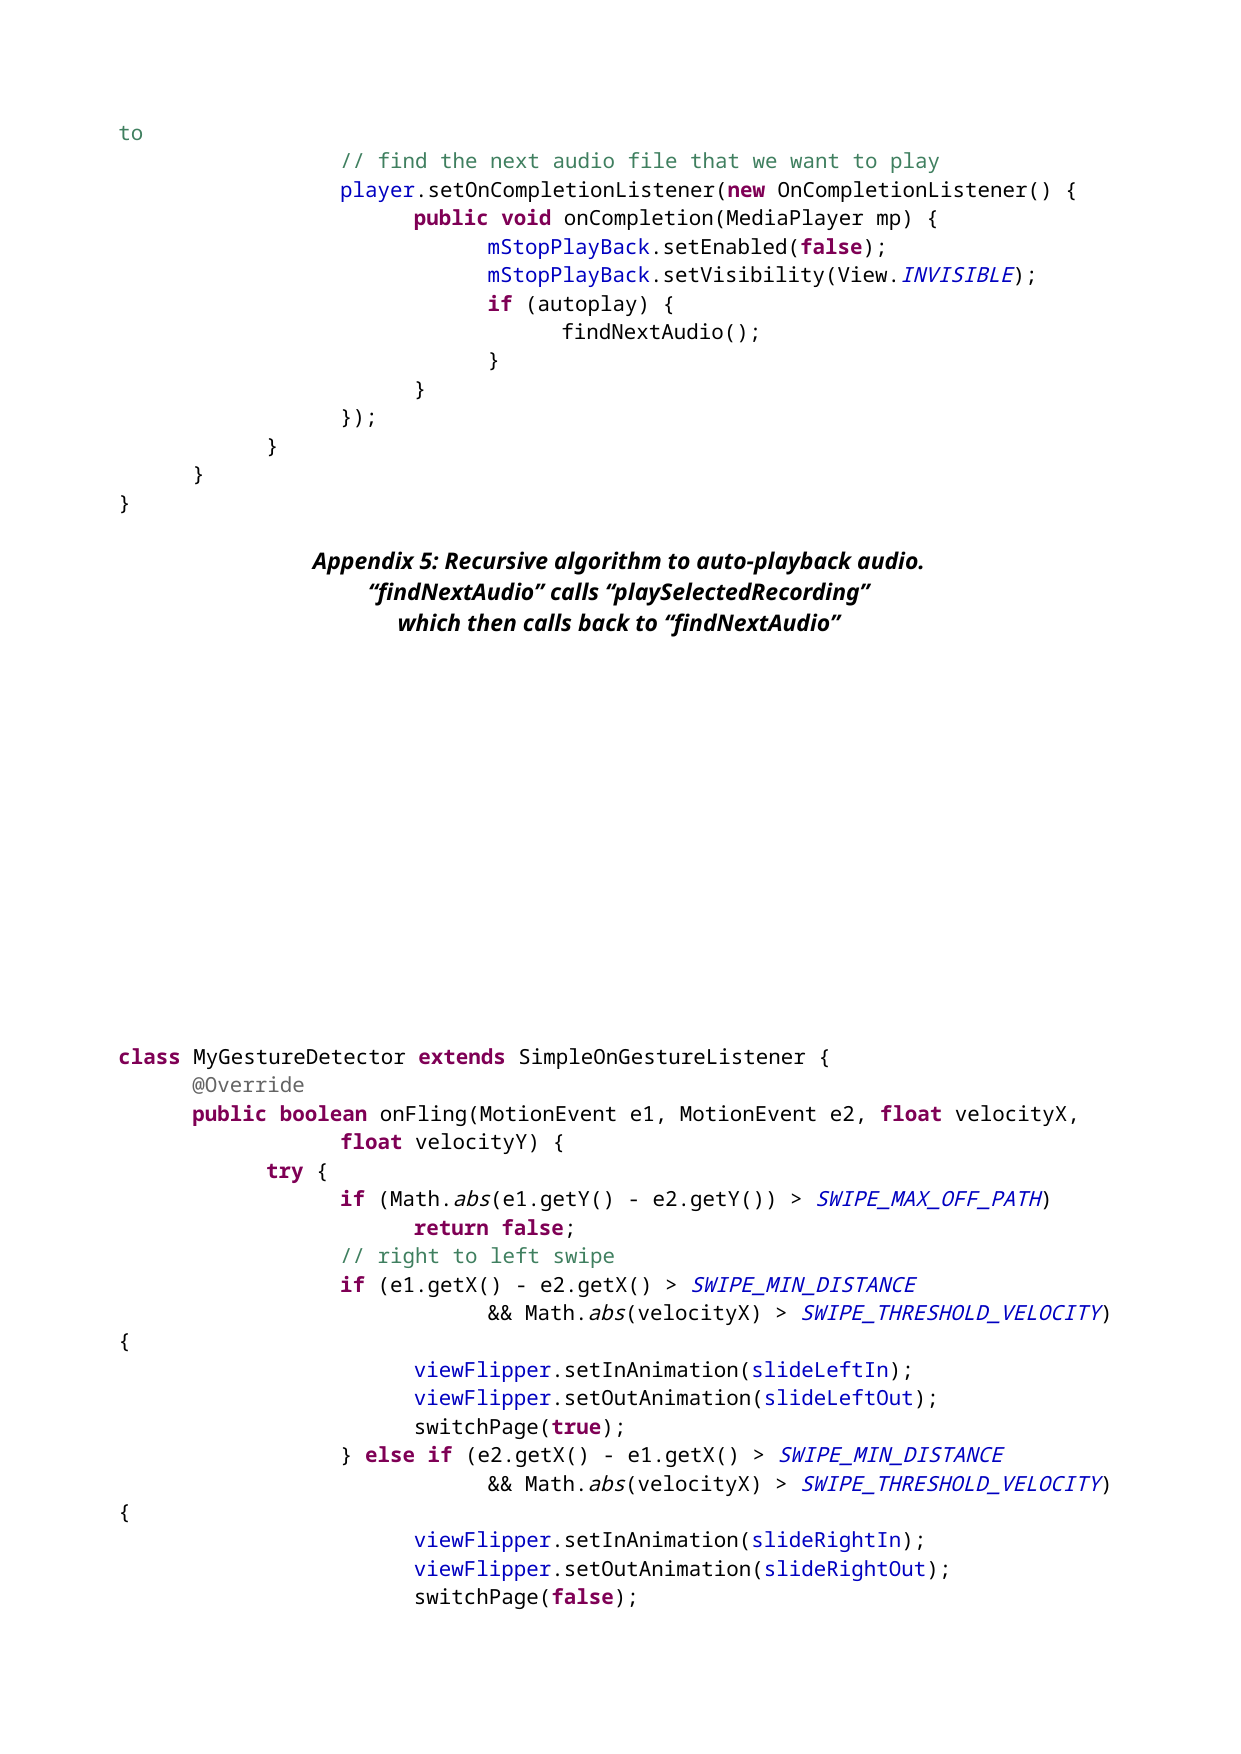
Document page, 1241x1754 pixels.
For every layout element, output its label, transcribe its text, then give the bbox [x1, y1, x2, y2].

text “findNextAudio” calls “playSelectedRecording” [118, 576, 1122, 607]
text } [118, 374, 1122, 402]
text player.setOnCompletionListener(new OnCompletionListener() { [118, 175, 1122, 203]
text switchPage(true); [118, 1412, 1122, 1440]
text public boolean onFling(MotionEvent e1, MotionEvent e2, float velocityX, [118, 1099, 1122, 1127]
text return false; [118, 1213, 1122, 1241]
text }); [118, 402, 1122, 431]
text findNextAudio(); [118, 317, 1122, 346]
text } [118, 346, 1122, 374]
text } else if (e2.getX() - e1.getX() > SWIPE_MIN_DISTANCE [118, 1440, 1122, 1469]
text viewFlipper.setInAnimation(slideLeftIn); [118, 1355, 1122, 1383]
text mStopPlayBack.setVisibility(View.INVISIBLE); [118, 260, 1122, 289]
text && Math.abs(velocityX) > SWIPE_THRESHOLD_VELOCITY) { [118, 1469, 1122, 1526]
text if (Math.abs(e1.getY() - e2.getY()) > SWIPE_MAX_OFF_PATH) [118, 1184, 1122, 1213]
text } [118, 459, 1122, 488]
text @Override [118, 1071, 1122, 1099]
text } [118, 488, 1122, 516]
text try { [118, 1156, 1122, 1184]
text if (autoplay) { [118, 289, 1122, 317]
text && Math.abs(velocityX) > SWIPE_THRESHOLD_VELOCITY) { [118, 1298, 1122, 1355]
text to [118, 118, 1122, 147]
text mStopPlayBack.setEnabled(false); [118, 232, 1122, 260]
text viewFlipper.setOutAnimation(slideLeftOut); [118, 1383, 1122, 1412]
text } [118, 431, 1122, 459]
text // find the next audio file that we want to play [118, 147, 1122, 175]
text Appendix 5: Recursive algorithm to auto-playback audio. [118, 545, 1122, 576]
text viewFlipper.setInAnimation(slideRightIn); [118, 1526, 1122, 1554]
text which then calls back to “findNextAudio” [118, 607, 1122, 638]
text public void onCompletion(MediaPlayer mp) { [118, 203, 1122, 232]
text float velocityY) { [118, 1127, 1122, 1156]
text viewFlipper.setOutAnimation(slideRightOut); [118, 1554, 1122, 1582]
text class MyGestureDetector extends SimpleOnGestureListener { [118, 1042, 1122, 1071]
text if (e1.getX() - e2.getX() > SWIPE_MIN_DISTANCE [118, 1270, 1122, 1298]
text // right to left swipe [118, 1241, 1122, 1270]
text switchPage(false); [118, 1582, 1122, 1611]
